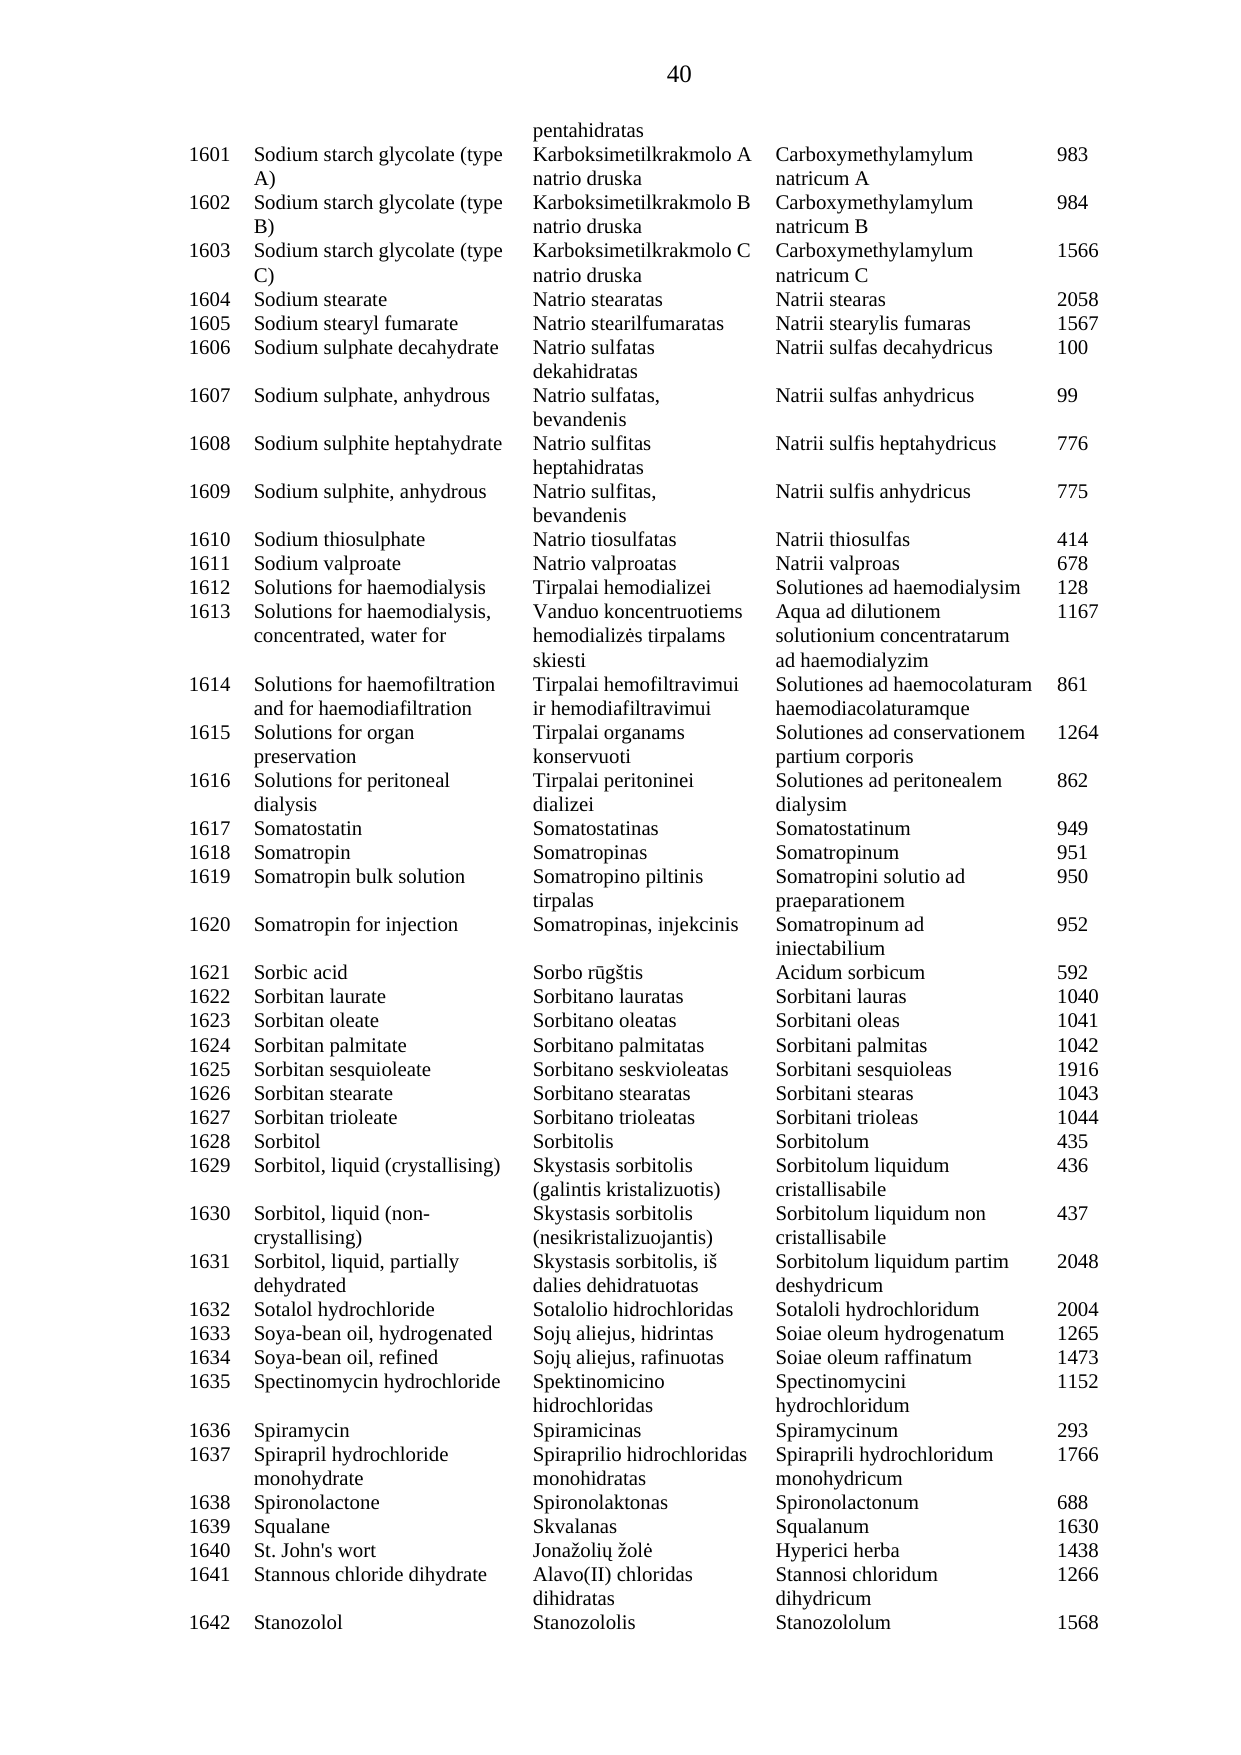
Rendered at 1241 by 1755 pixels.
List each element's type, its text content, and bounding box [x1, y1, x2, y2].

table_cell 1603 [177, 239, 242, 287]
table_cell Sorbitolum [764, 1129, 1046, 1153]
table_cell Natrio stearilfumaratas [521, 311, 764, 335]
table_cell Solutions for peritoneal dialysis [242, 768, 521, 816]
table_cell 100 [1046, 335, 1181, 383]
table_cell 1632 [177, 1297, 242, 1321]
table_cell [177, 118, 242, 142]
table_cell Natrio valproatas [521, 551, 764, 575]
table_cell Stannosi chloridum dihydricum [764, 1562, 1046, 1610]
table_cell Natrii thiosulfas [764, 527, 1046, 551]
table_cell Soiae oleum hydrogenatum [764, 1321, 1046, 1345]
table_cell 1607 [177, 383, 242, 431]
table_cell 1611 [177, 551, 242, 575]
table_cell 1636 [177, 1418, 242, 1442]
table_cell Sorbitano palmitatas [521, 1033, 764, 1057]
table_cell Somatostatinas [521, 816, 764, 840]
table_cell 775 [1046, 479, 1181, 527]
table_cell 1040 [1046, 984, 1181, 1008]
table_cell 1630 [177, 1201, 242, 1249]
table_cell 678 [1046, 551, 1181, 575]
table_cell Spiramicinas [521, 1418, 764, 1442]
table_cell Natrii sulfas decahydricus [764, 335, 1046, 383]
table_cell Natrio sulfitas heptahidratas [521, 431, 764, 479]
table_cell Karboksimetilkrakmolo A natrio druska [521, 142, 764, 190]
table_cell 1629 [177, 1153, 242, 1201]
table_cell 1266 [1046, 1562, 1181, 1610]
table_cell 1609 [177, 479, 242, 527]
table_cell 1617 [177, 816, 242, 840]
table_cell Natrii sulfis anhydricus [764, 479, 1046, 527]
table_cell 1630 [1046, 1514, 1181, 1538]
table_cell Solutions for haemofiltration and for haemodiafiltration [242, 672, 521, 720]
table_cell Sotaloli hydrochloridum [764, 1297, 1046, 1321]
table_cell Carboxymethylamylum natricum C [764, 239, 1046, 287]
table_cell St. John's wort [242, 1538, 521, 1562]
table_cell 1627 [177, 1105, 242, 1129]
table_cell Tirpalai hemofiltravimui ir hemodiafiltravimui [521, 672, 764, 720]
table_cell Natrio sulfatas, bevandenis [521, 383, 764, 431]
table_cell Jonažolių žolė [521, 1538, 764, 1562]
table_cell 1623 [177, 1009, 242, 1032]
table_cell 1615 [177, 720, 242, 768]
table_cell 949 [1046, 816, 1181, 840]
table_cell Skystasis sorbitolis (nesikristalizuojantis) [521, 1201, 764, 1249]
table_cell Somatostatinum [764, 816, 1046, 840]
table_cell Natrii valproas [764, 551, 1046, 575]
table_cell 293 [1046, 1418, 1181, 1442]
table_cell 862 [1046, 768, 1181, 816]
table_cell [1046, 118, 1181, 142]
table_cell Sorbitano stearatas [521, 1081, 764, 1105]
table_cell 1614 [177, 672, 242, 720]
table_cell Sorbitan palmitate [242, 1033, 521, 1057]
table_cell pentahidratas [521, 118, 764, 142]
table_cell 983 [1046, 142, 1181, 190]
table_cell Sodium thiosulphate [242, 527, 521, 551]
table_cell Sodium starch glycolate (type B) [242, 190, 521, 238]
table_cell Natrio sulfitas, bevandenis [521, 479, 764, 527]
table_cell Sorbitani trioleas [764, 1105, 1046, 1129]
table_cell Sodium starch glycolate (type C) [242, 239, 521, 287]
table_cell Natrio tiosulfatas [521, 527, 764, 551]
table_cell Sorbitano oleatas [521, 1009, 764, 1032]
table_cell 436 [1046, 1153, 1181, 1201]
table_cell Sojų aliejus, rafinuotas [521, 1345, 764, 1369]
table_cell Sorbitani palmitas [764, 1033, 1046, 1057]
table_cell Stanozololum [764, 1610, 1046, 1634]
table_cell 776 [1046, 431, 1181, 479]
table_cell Sotalol hydrochloride [242, 1297, 521, 1321]
table_cell Sojų aliejus, hidrintas [521, 1321, 764, 1345]
table_cell Somatropinum ad iniectabilium [764, 912, 1046, 960]
table_cell 1618 [177, 840, 242, 864]
table_cell 1043 [1046, 1081, 1181, 1105]
table_cell 1642 [177, 1610, 242, 1634]
table_cell Sodium stearate [242, 287, 521, 311]
table_cell Solutions for haemodialysis, concentrated, water for [242, 599, 521, 672]
table_cell 1634 [177, 1345, 242, 1369]
table_cell Natrio stearatas [521, 287, 764, 311]
table_cell 1638 [177, 1490, 242, 1514]
table_cell 1605 [177, 311, 242, 335]
table_cell Sorbitani stearas [764, 1081, 1046, 1105]
table_cell Natrii sulfis heptahydricus [764, 431, 1046, 479]
table_cell Spironolaktonas [521, 1490, 764, 1514]
table_cell 128 [1046, 575, 1181, 599]
table_cell 1624 [177, 1033, 242, 1057]
table_cell Soya-bean oil, hydrogenated [242, 1321, 521, 1345]
table_cell Sorbitani sesquioleas [764, 1057, 1046, 1081]
table_cell Stanozolol [242, 1610, 521, 1634]
table_cell 951 [1046, 840, 1181, 864]
table_cell Karboksimetilkrakmolo C natrio druska [521, 239, 764, 287]
table_cell 1635 [177, 1369, 242, 1417]
table_cell Somatropinas, injekcinis [521, 912, 764, 960]
table_cell 1640 [177, 1538, 242, 1562]
table_cell Spektinomicino hidrochloridas [521, 1369, 764, 1417]
table_cell 1637 [177, 1442, 242, 1490]
table_cell Sorbitolum liquidum cristallisabile [764, 1153, 1046, 1201]
table_cell 437 [1046, 1201, 1181, 1249]
table_cell Sorbitolum liquidum partim deshydricum [764, 1249, 1046, 1297]
table_cell 1613 [177, 599, 242, 672]
table_cell Sorbitolum liquidum non cristallisabile [764, 1201, 1046, 1249]
table_cell 1606 [177, 335, 242, 383]
table_cell Natrii stearas [764, 287, 1046, 311]
table_cell 1167 [1046, 599, 1181, 672]
table_cell Spirapril hydrochloride monohydrate [242, 1442, 521, 1490]
table_cell Sorbitan sesquioleate [242, 1057, 521, 1081]
table_cell Carboxymethylamylum natricum B [764, 190, 1046, 238]
table_cell 688 [1046, 1490, 1181, 1514]
table_cell Acidum sorbicum [764, 960, 1046, 984]
table_cell 2058 [1046, 287, 1181, 311]
table_cell 1604 [177, 287, 242, 311]
table_cell Squalane [242, 1514, 521, 1538]
table_cell 1916 [1046, 1057, 1181, 1081]
table_cell Natrii sulfas anhydricus [764, 383, 1046, 431]
table_cell 952 [1046, 912, 1181, 960]
table_cell Spiramycin [242, 1418, 521, 1442]
table_cell Spiraprili hydrochloridum monohydricum [764, 1442, 1046, 1490]
table_cell 99 [1046, 383, 1181, 431]
table_cell Natrii stearylis fumaras [764, 311, 1046, 335]
table_cell Vanduo koncentruotiems hemodializės tirpalams skiesti [521, 599, 764, 672]
table_cell Tirpalai hemodializei [521, 575, 764, 599]
table_cell Sodium sulphite, anhydrous [242, 479, 521, 527]
table_cell 1633 [177, 1321, 242, 1345]
table_cell 1265 [1046, 1321, 1181, 1345]
table_cell Somatostatin [242, 816, 521, 840]
table_cell 1602 [177, 190, 242, 238]
table_cell Sodium sulphite heptahydrate [242, 431, 521, 479]
table_cell Sorbitan oleate [242, 1009, 521, 1032]
table_cell [764, 118, 1046, 142]
table_cell Solutiones ad haemodialysim [764, 575, 1046, 599]
table_cell Skystasis sorbitolis (galintis kristalizuotis) [521, 1153, 764, 1201]
table_cell 950 [1046, 864, 1181, 912]
table_cell Solutions for organ preservation [242, 720, 521, 768]
table_cell Sodium sulphate, anhydrous [242, 383, 521, 431]
table_cell 2004 [1046, 1297, 1181, 1321]
table_cell 1628 [177, 1129, 242, 1153]
table_cell 1473 [1046, 1345, 1181, 1369]
table_cell 1616 [177, 768, 242, 816]
table_cell 1625 [177, 1057, 242, 1081]
table_cell Somatropinas [521, 840, 764, 864]
table_cell Spiramycinum [764, 1418, 1046, 1442]
table_cell Sorbitano seskvioleatas [521, 1057, 764, 1081]
table_cell Sorbitol, liquid, partially dehydrated [242, 1249, 521, 1297]
table_cell Sodium stearyl fumarate [242, 311, 521, 335]
table_cell Spectinomycin hydrochloride [242, 1369, 521, 1417]
table_cell Sorbic acid [242, 960, 521, 984]
table_cell Spironolactone [242, 1490, 521, 1514]
table_cell Sorbitol [242, 1129, 521, 1153]
table_cell Sorbo rūgštis [521, 960, 764, 984]
table_cell Soya-bean oil, refined [242, 1345, 521, 1369]
table_cell Soiae oleum raffinatum [764, 1345, 1046, 1369]
table_cell 1639 [177, 1514, 242, 1538]
table_cell Carboxymethylamylum natricum A [764, 142, 1046, 190]
table_cell 1608 [177, 431, 242, 479]
table_cell 2048 [1046, 1249, 1181, 1297]
table_cell 1620 [177, 912, 242, 960]
table_cell 1766 [1046, 1442, 1181, 1490]
table_cell 1610 [177, 527, 242, 551]
table_cell Stanozololis [521, 1610, 764, 1634]
table_cell 1631 [177, 1249, 242, 1297]
table_cell 1264 [1046, 720, 1181, 768]
table_cell 435 [1046, 1129, 1181, 1153]
table_cell Sorbitano trioleatas [521, 1105, 764, 1129]
table_cell 1601 [177, 142, 242, 190]
table_cell Sorbitan stearate [242, 1081, 521, 1105]
table_cell 1044 [1046, 1105, 1181, 1129]
table_cell 1612 [177, 575, 242, 599]
table_cell Alavo(II) chloridas dihidratas [521, 1562, 764, 1610]
table_cell Somatropinum [764, 840, 1046, 864]
table_cell Tirpalai organams konservuoti [521, 720, 764, 768]
table_cell 414 [1046, 527, 1181, 551]
table_cell 1626 [177, 1081, 242, 1105]
table_cell Hyperici herba [764, 1538, 1046, 1562]
table_cell 1438 [1046, 1538, 1181, 1562]
table_cell Somatropin [242, 840, 521, 864]
table_cell Sodium valproate [242, 551, 521, 575]
table_cell 984 [1046, 190, 1181, 238]
table_cell Skystasis sorbitolis, iš dalies dehidratuotas [521, 1249, 764, 1297]
table_cell Sorbitano lauratas [521, 984, 764, 1008]
table_cell Solutiones ad conservationem partium corporis [764, 720, 1046, 768]
table_cell 1619 [177, 864, 242, 912]
table_cell 1152 [1046, 1369, 1181, 1417]
table_cell Sorbitan trioleate [242, 1105, 521, 1129]
table_cell Skvalanas [521, 1514, 764, 1538]
table_cell Solutiones ad haemocolaturam haemodiacolaturamque [764, 672, 1046, 720]
table_cell Spiraprilio hidrochloridas monohidratas [521, 1442, 764, 1490]
table_cell Spironolactonum [764, 1490, 1046, 1514]
table_cell Sorbitolis [521, 1129, 764, 1153]
table_cell Sorbitol, liquid (non-crystallising) [242, 1201, 521, 1249]
table_cell Sodium starch glycolate (type A) [242, 142, 521, 190]
table_cell Somatropino piltinis tirpalas [521, 864, 764, 912]
table_cell Tirpalai peritoninei dializei [521, 768, 764, 816]
table_cell Natrio sulfatas dekahidratas [521, 335, 764, 383]
table_cell 1641 [177, 1562, 242, 1610]
table_cell [242, 118, 521, 142]
table_cell Stannous chloride dihydrate [242, 1562, 521, 1610]
table_cell Solutions for haemodialysis [242, 575, 521, 599]
table_cell 592 [1046, 960, 1181, 984]
table_cell Sorbitani lauras [764, 984, 1046, 1008]
table_cell Somatropin for injection [242, 912, 521, 960]
table_cell Sodium sulphate decahydrate [242, 335, 521, 383]
table_cell Karboksimetilkrakmolo B natrio druska [521, 190, 764, 238]
table_cell Somatropini solutio ad praeparationem [764, 864, 1046, 912]
table_cell 1566 [1046, 239, 1181, 287]
table_cell Aqua ad dilutionem solutionium concentratarum ad haemodialyzim [764, 599, 1046, 672]
table_cell Sorbitol, liquid (crystallising) [242, 1153, 521, 1201]
table_cell Somatropin bulk solution [242, 864, 521, 912]
table_cell Spectinomycini hydrochloridum [764, 1369, 1046, 1417]
table_cell 1568 [1046, 1610, 1181, 1634]
table_cell 861 [1046, 672, 1181, 720]
table_cell Solutiones ad peritonealem dialysim [764, 768, 1046, 816]
table_cell 1041 [1046, 1009, 1181, 1032]
table_cell 1567 [1046, 311, 1181, 335]
table_cell Sorbitani oleas [764, 1009, 1046, 1032]
table_cell 1622 [177, 984, 242, 1008]
table_cell Squalanum [764, 1514, 1046, 1538]
table_cell 1621 [177, 960, 242, 984]
table_cell Sotalolio hidrochloridas [521, 1297, 764, 1321]
table_cell Sorbitan laurate [242, 984, 521, 1008]
table_cell 1042 [1046, 1033, 1181, 1057]
